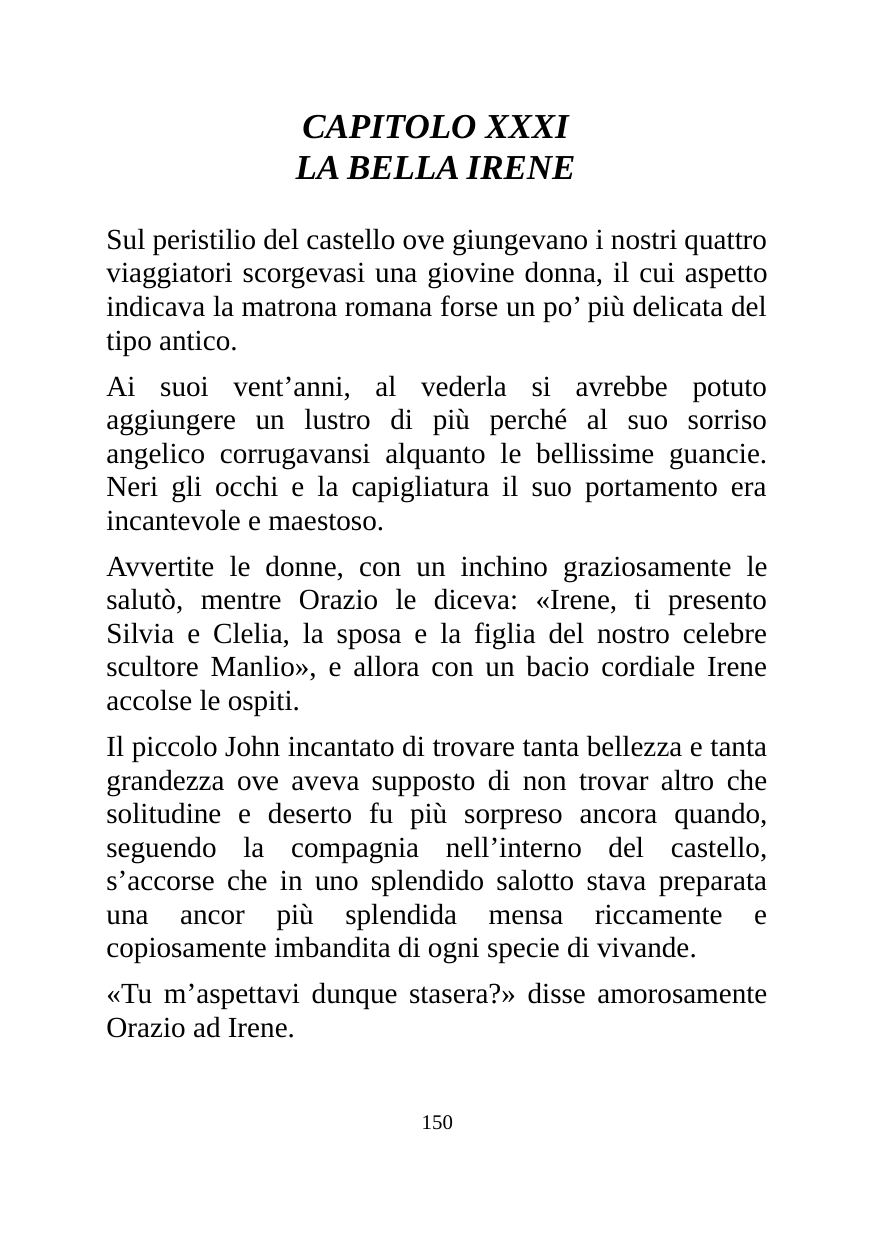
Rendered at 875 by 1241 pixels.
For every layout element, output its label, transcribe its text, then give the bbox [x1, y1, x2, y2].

text Ai suoi vent’anni, al vederla si avrebbe potuto aggiungere un lustro di più perché al suo sorriso angelico corrugavansi alquanto le bellissime guancie. Neri gli occhi e la capigliatura il suo portamento era incantevole e maestoso. [106, 369, 768, 536]
text «Tu m’aspettavi dunque stasera?» disse amorosamente Orazio ad Irene. [106, 976, 768, 1043]
subtitle CAPITOLO XXXI LA BELLA IRENE [106, 106, 768, 187]
text Avvertite le donne, con un inchino graziosamente le salutò, mentre Orazio le diceva: «Irene, ti presento Silvia e Clelia, la sposa e la figlia del nostro celebre scultore Manlio», e allora con un bacio cordiale Irene accolse le ospiti. [106, 549, 768, 717]
text Sul peristilio del castello ove giungevano i nostri quattro viaggiatori scorgevasi una giovine donna, il cui aspetto indicava la matrona romana forse un po’ più delicata del tipo antico. [106, 222, 768, 356]
text Il piccolo John incantato di trovare tanta bellezza e tanta grandezza ove aveva supposto di non trovar altro che solitudine e deserto fu più sorpreso ancora quando, seguendo la compagnia nell’interno del castello, s’accorse che in uno splendido salotto stava preparata una ancor più splendida mensa riccamente e copiosamente imbandita di ogni specie di vivande. [106, 729, 768, 964]
